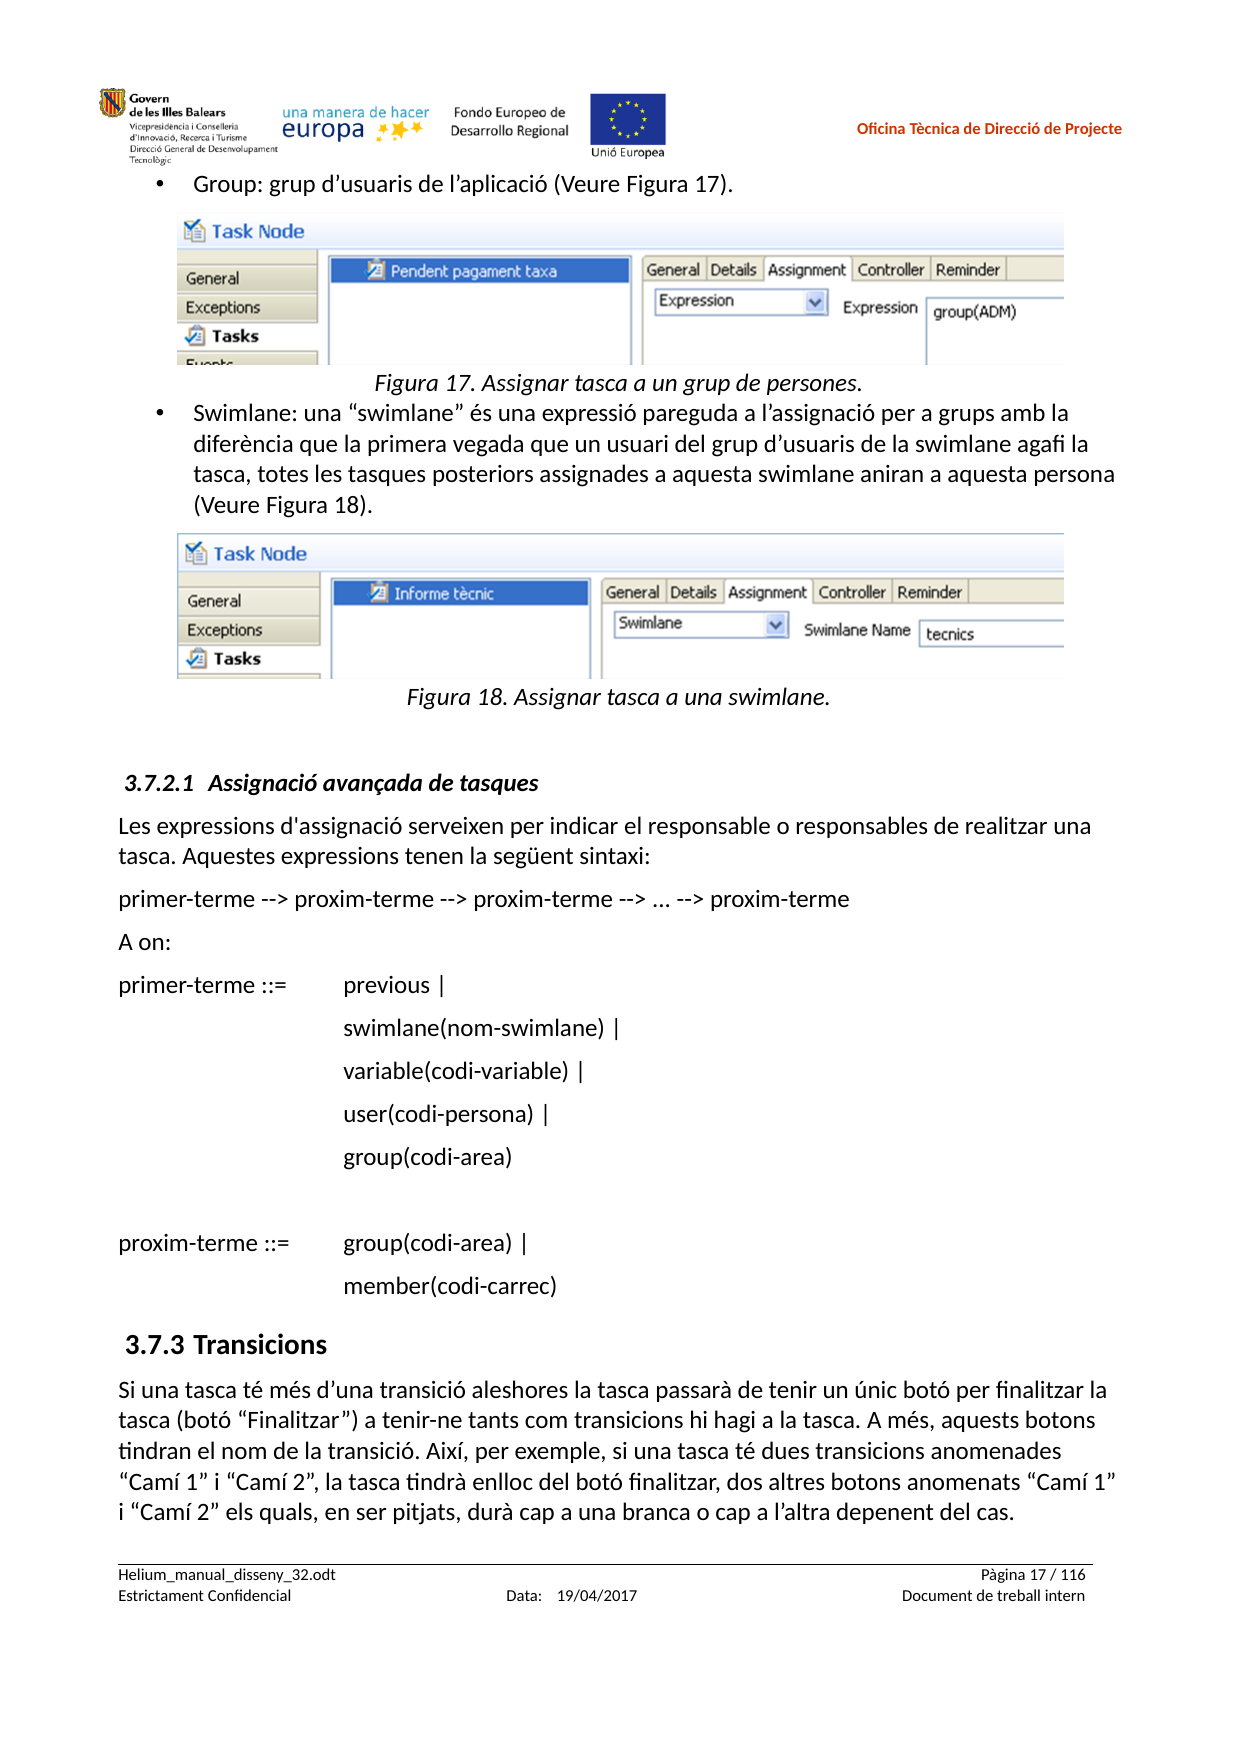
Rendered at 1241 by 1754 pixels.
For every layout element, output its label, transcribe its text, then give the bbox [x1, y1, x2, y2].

text A on: [118, 926, 1122, 957]
subtitle Transicions [118, 1326, 1122, 1362]
subtitle Assignació avançada de tasques [118, 767, 1122, 797]
picture [99, 87, 668, 166]
list Swimlane: una “swimlane” és una expressió pareguda a l’assignació per a grups amb la diferència que la primera vegada que un usuari del grup d’usuaris de la swimlane agafi la tasca, totes les tasques posteriors assignades a aquesta swimlane aniran a aquesta persona (Veure Figura 18). [156, 365, 1122, 519]
list Figura 17. Assignar tasca a un grup de persones. [175, 367, 1065, 397]
text proxim-terme ::= group(codi-area) | [118, 1227, 1122, 1258]
picture [175, 532, 1065, 681]
text group(codi-area) [118, 1141, 1122, 1172]
picture [175, 211, 1065, 367]
text primer-terme --> proxim-terme --> proxim-terme --> ... --> proxim-terme [118, 883, 1122, 914]
list Group: grup d’usuaris de l’aplicació (Veure Figura 17). [156, 168, 1122, 198]
text variable(codi-variable) | [118, 1055, 1122, 1086]
text primer-terme ::= previous | [118, 969, 1122, 1000]
text Si una tasca té més d’una transició aleshores la tasca passarà de tenir un únic botó per finalitzar la tasca (botó “Finalitzar”) a tenir-ne tants com transicions hi hagi a la tasca. A més, aquests botons tindran el nom de la transició. Així, per exemple, si una tasca té dues transicions anomenades “Camí 1” i “Camí 2”, la tasca tindrà enlloc del botó finalitzar, dos altres botons anomenats “Camí 1” i “Camí 2” els quals, en ser pitjats, durà cap a una branca o cap a l’altra depenent del cas. [118, 1374, 1122, 1527]
text Figura 18. Assignar tasca a una swimlane. [175, 681, 1065, 711]
text swimlane(nom-swimlane) | [118, 1012, 1122, 1043]
text Les expressions d'assignació serveixen per indicar el responsable o responsables de realitzar una tasca. Aquestes expressions tenen la següent sintaxi: [118, 810, 1122, 871]
text user(codi-persona) | [118, 1098, 1122, 1129]
text member(codi-carrec) [118, 1271, 1122, 1301]
